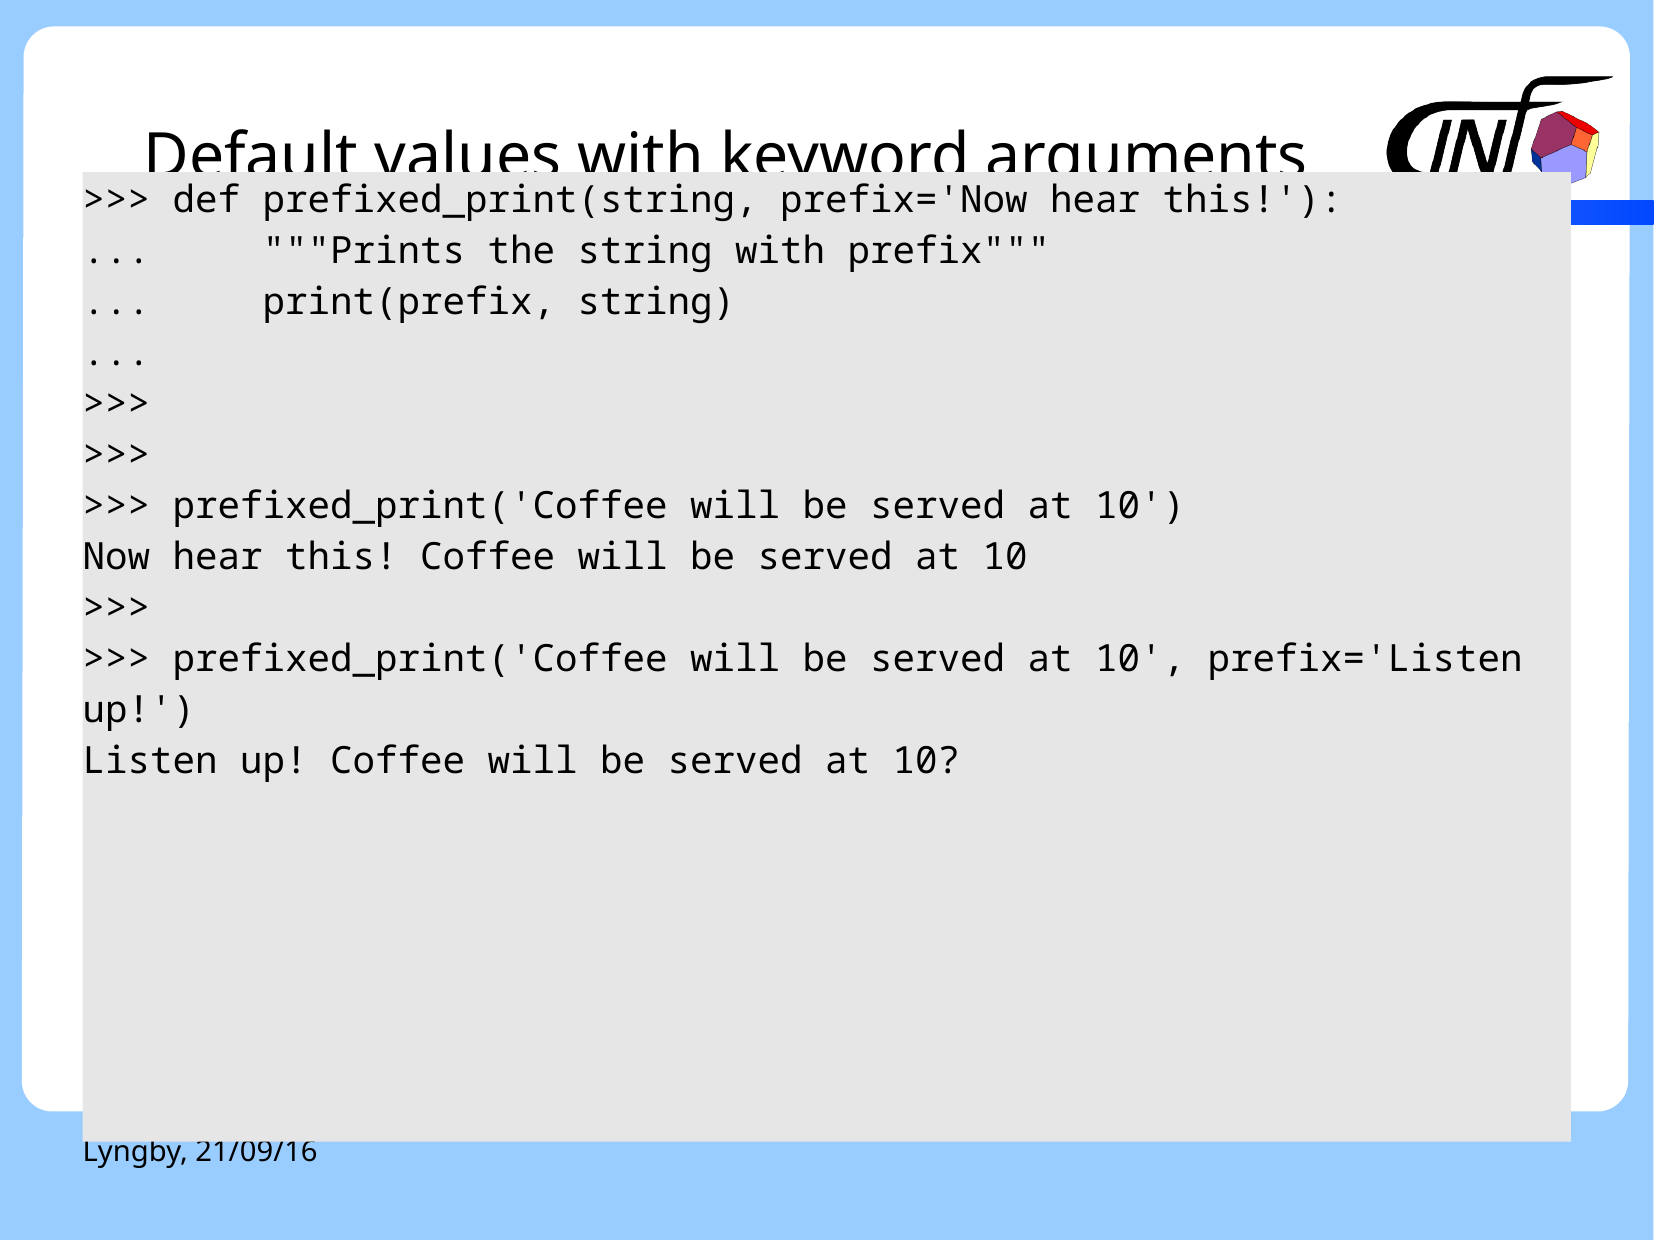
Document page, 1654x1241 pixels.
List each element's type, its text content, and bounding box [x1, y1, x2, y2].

title Default values with keyword arguments [0, 49, 1471, 257]
picture [1471, 76, 1613, 184]
text_box >>> def prefixed_print(string, prefix='Now hear this!'): ... """Prints the string with prefix""" ... print(prefix, string) ... >>> >>> >>> prefixed_print('Coffee will be served at 10') Now hear this! Coffee will be served at 10 >>> >>> prefixed_print('Coffee will be served at 10', prefix='Listen up!') Listen up! Coffee will be served at 10? [82, 262, 1571, 1052]
